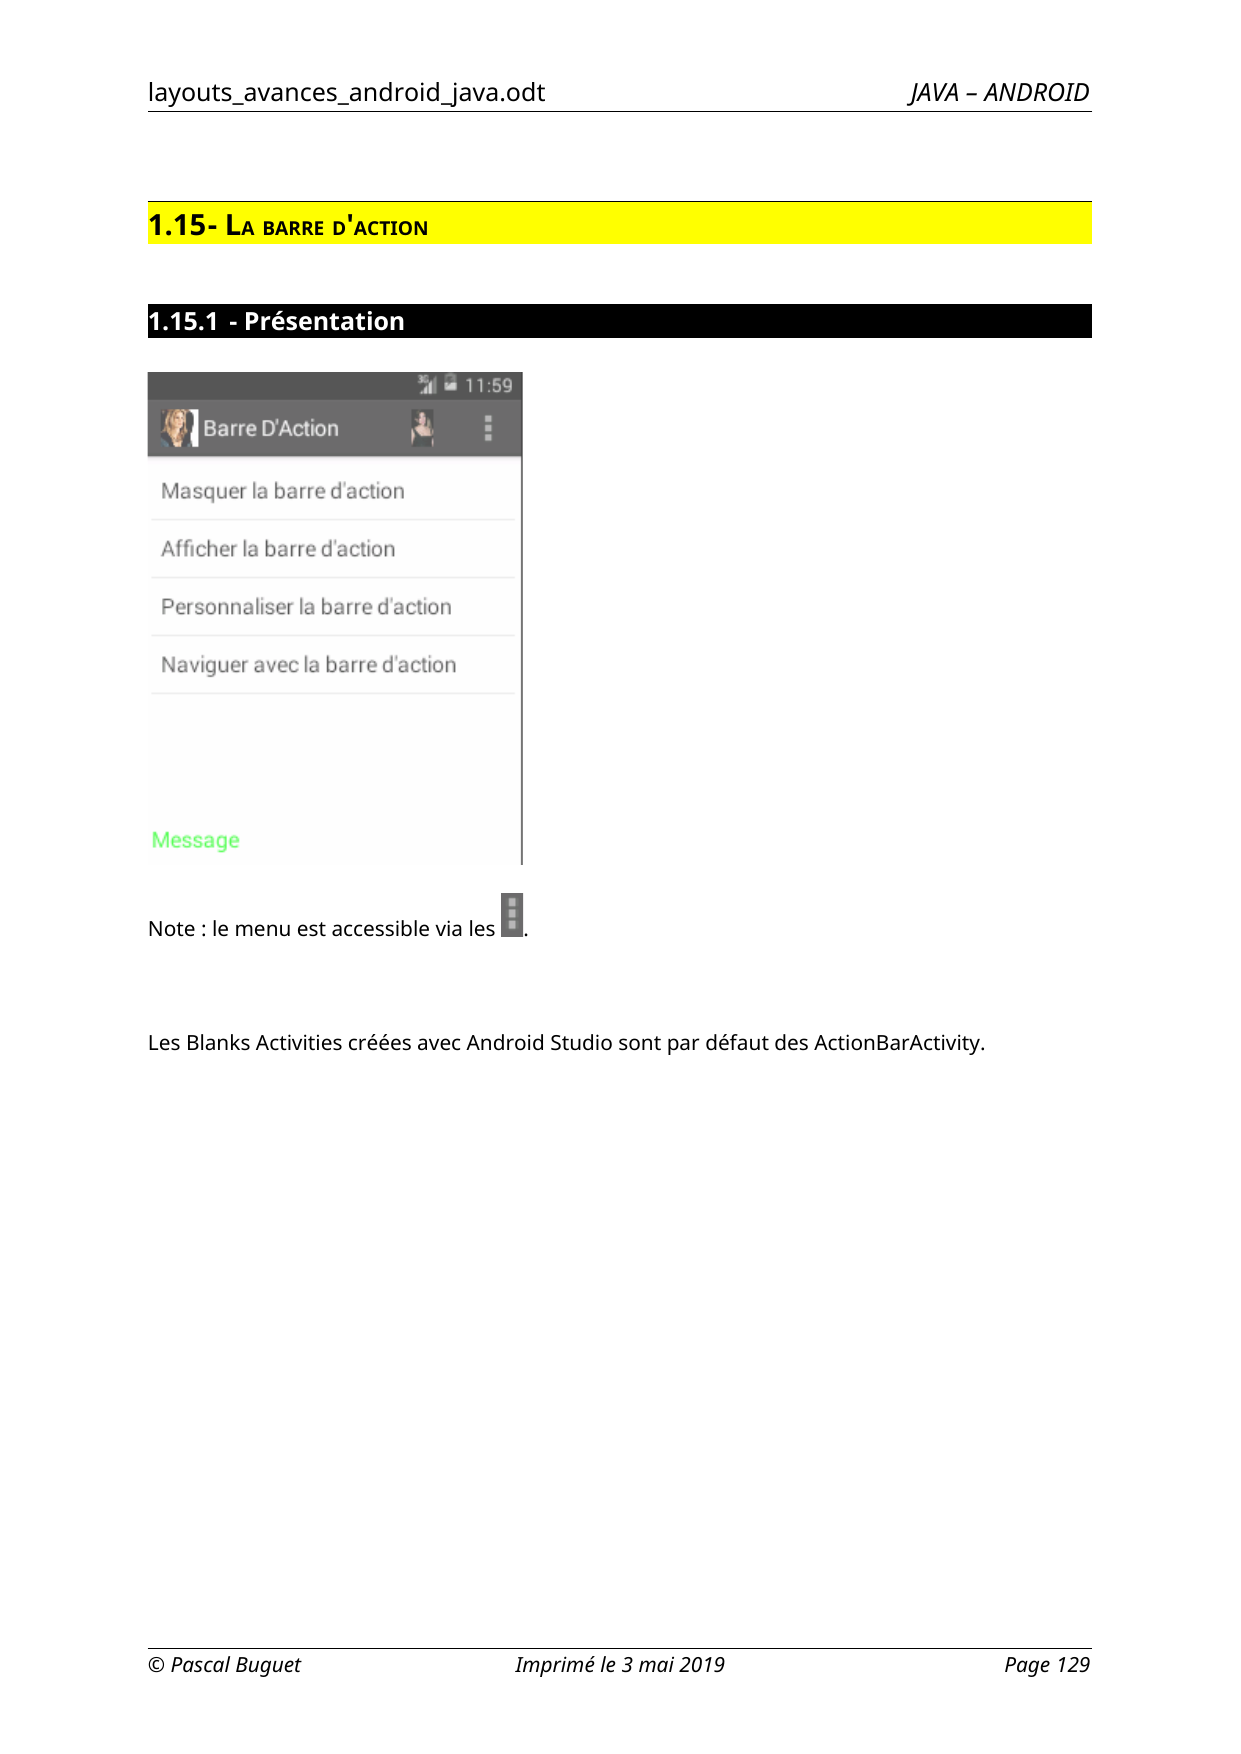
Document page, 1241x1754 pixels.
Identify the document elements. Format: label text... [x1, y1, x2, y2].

text Note : le menu est accessible via les . [148, 915, 1092, 943]
subtitle - Présentation [148, 304, 1092, 338]
picture [147, 372, 523, 865]
subtitle - La barre d'action [148, 202, 1092, 244]
picture [501, 893, 524, 937]
text Les Blanks Activities créées avec Android Studio sont par défaut des ActionBarActivity. [148, 1028, 1092, 1057]
